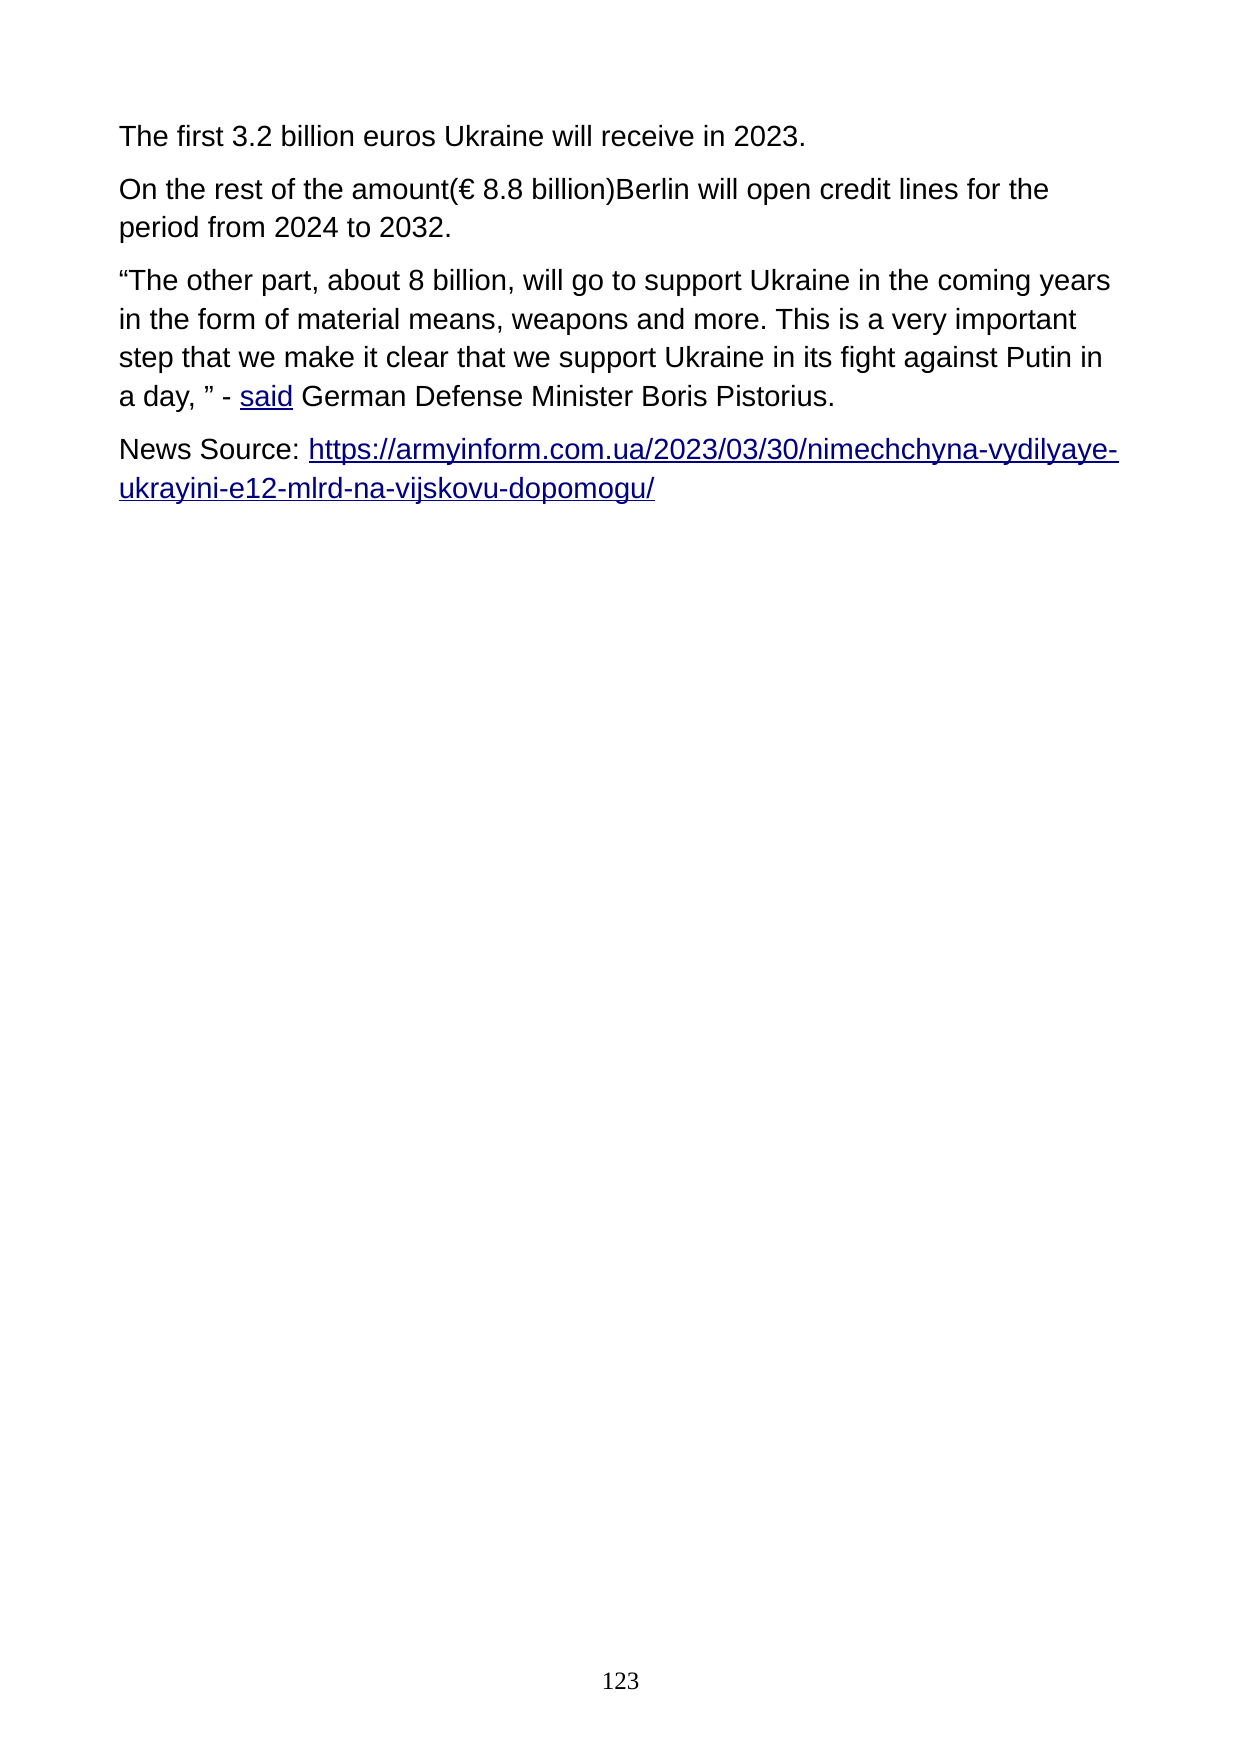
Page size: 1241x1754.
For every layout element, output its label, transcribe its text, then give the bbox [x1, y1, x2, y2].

text “The other part, about 8 billion, will go to support Ukraine in the coming years in the form of material means, weapons and more. This is a very important step that we make it clear that we support Ukraine in its fight against Putin in a day, ” - said German Defense Minister Boris Pistorius. [118, 263, 1122, 412]
text On the rest of the amount(€ 8.8 billion)Berlin will open credit lines for the period from 2024 to 2032. [118, 172, 1122, 244]
text The first 3.2 billion euros Ukraine will receive in 2023. [118, 118, 1122, 152]
text News Source: https://armyinform.com.ua/2023/03/30/nimechchyna-vydilyaye-ukrayini-e12-mlrd-na-vijskovu-dopomogu/ [118, 432, 1122, 504]
